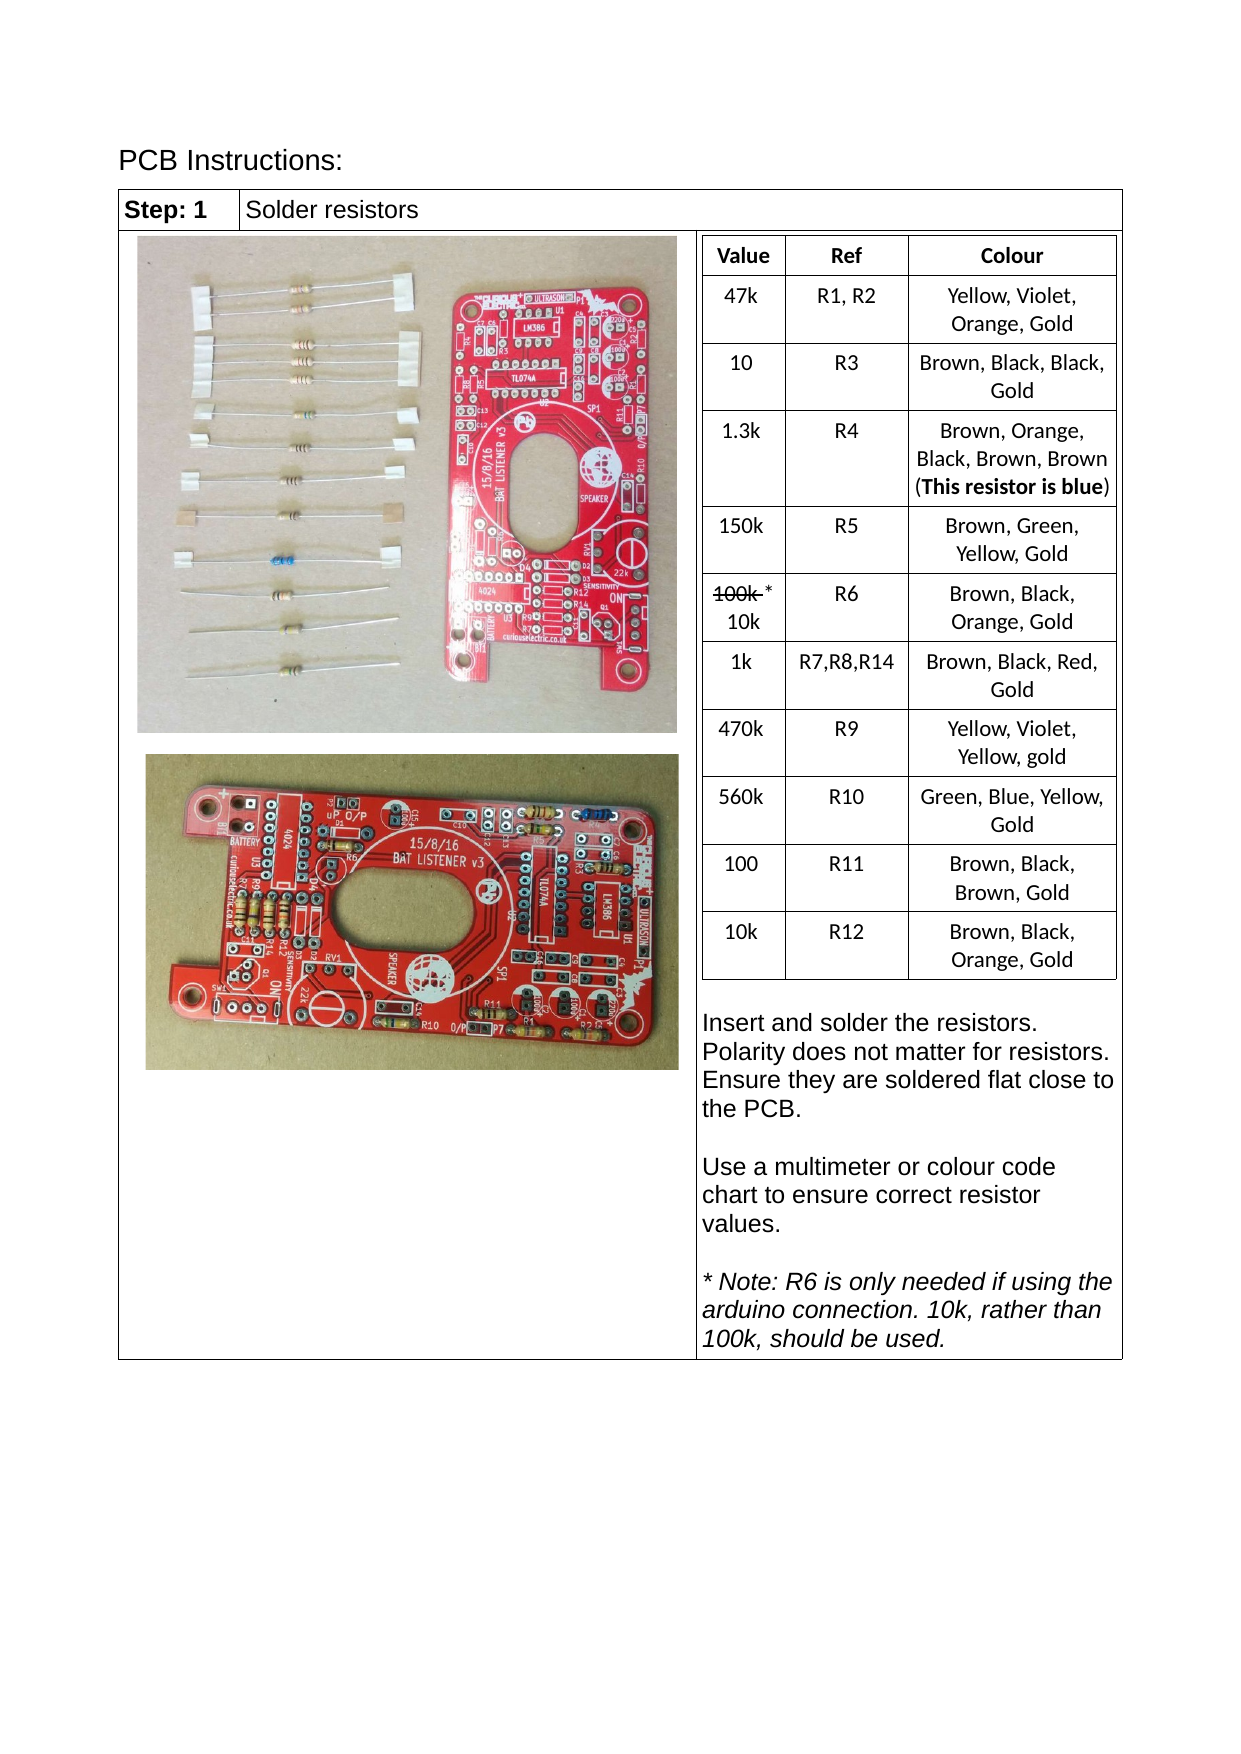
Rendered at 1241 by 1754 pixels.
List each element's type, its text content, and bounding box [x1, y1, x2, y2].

table_header Solder resistors [240, 190, 1122, 229]
table_cell 100k * 10k [703, 574, 785, 641]
table_header Colour [909, 236, 1116, 275]
table_cell Brown, Black, Brown, Gold [909, 845, 1116, 911]
table_header Ref [786, 236, 908, 275]
table_cell Brown, Green, Yellow, Gold [909, 507, 1116, 573]
table_cell 560k [703, 777, 785, 844]
table_cell R12 [786, 912, 908, 979]
table_cell Brown, Black, Black, Gold [909, 344, 1116, 410]
table_cell Brown, Black, Orange, Gold [909, 574, 1116, 641]
table_cell R1, R2 [786, 276, 908, 342]
table_cell R6 [786, 574, 908, 641]
table_cell R3 [786, 344, 908, 410]
table_cell 47k [703, 276, 785, 342]
table_cell Green, Blue, Yellow, Gold [909, 777, 1116, 844]
picture [137, 235, 677, 733]
table_header Value [703, 236, 785, 275]
table_cell 470k [703, 710, 785, 776]
table_header Step: 1 [119, 190, 239, 229]
table_cell [119, 755, 145, 1069]
table_cell R5 [786, 507, 908, 573]
table_cell R11 [786, 845, 908, 911]
table_cell Yellow, Violet, Yellow, gold [909, 710, 1116, 776]
table_cell Brown, Black, Red, Gold [909, 642, 1116, 708]
table_cell [119, 231, 696, 754]
table_cell R9 [786, 710, 908, 776]
table_cell Brown, Orange, Black, Brown, Brown (This resistor is blue) [909, 411, 1116, 506]
table_cell Brown, Black, Orange, Gold [909, 912, 1116, 979]
table_cell [679, 755, 696, 1069]
table_cell 100 [703, 845, 785, 911]
table_cell Yellow, Violet, Orange, Gold [909, 276, 1116, 342]
table_cell 1.3k [703, 411, 785, 506]
table_cell R10 [786, 777, 908, 844]
table_cell R7,R8,R14 [786, 642, 908, 708]
table_cell R4 [786, 411, 908, 506]
table_cell 150k [703, 507, 785, 573]
table_cell 10k [703, 912, 785, 979]
table_cell [119, 1070, 696, 1358]
picture [145, 754, 679, 1070]
table_cell Insert and solder the resistors. Polarity does not matter for resistors. Ensure they are soldered flat close to the PCB. Use a multimeter or colour code chart to ensure correct resistor values. * Note: R6 is only needed if using the arduino connection. 10k, rather than 100k, should be used. [697, 231, 1122, 1358]
table_cell 10 [703, 344, 785, 410]
subtitle PCB Instructions: [118, 143, 1122, 177]
table_cell 1k [703, 642, 785, 708]
